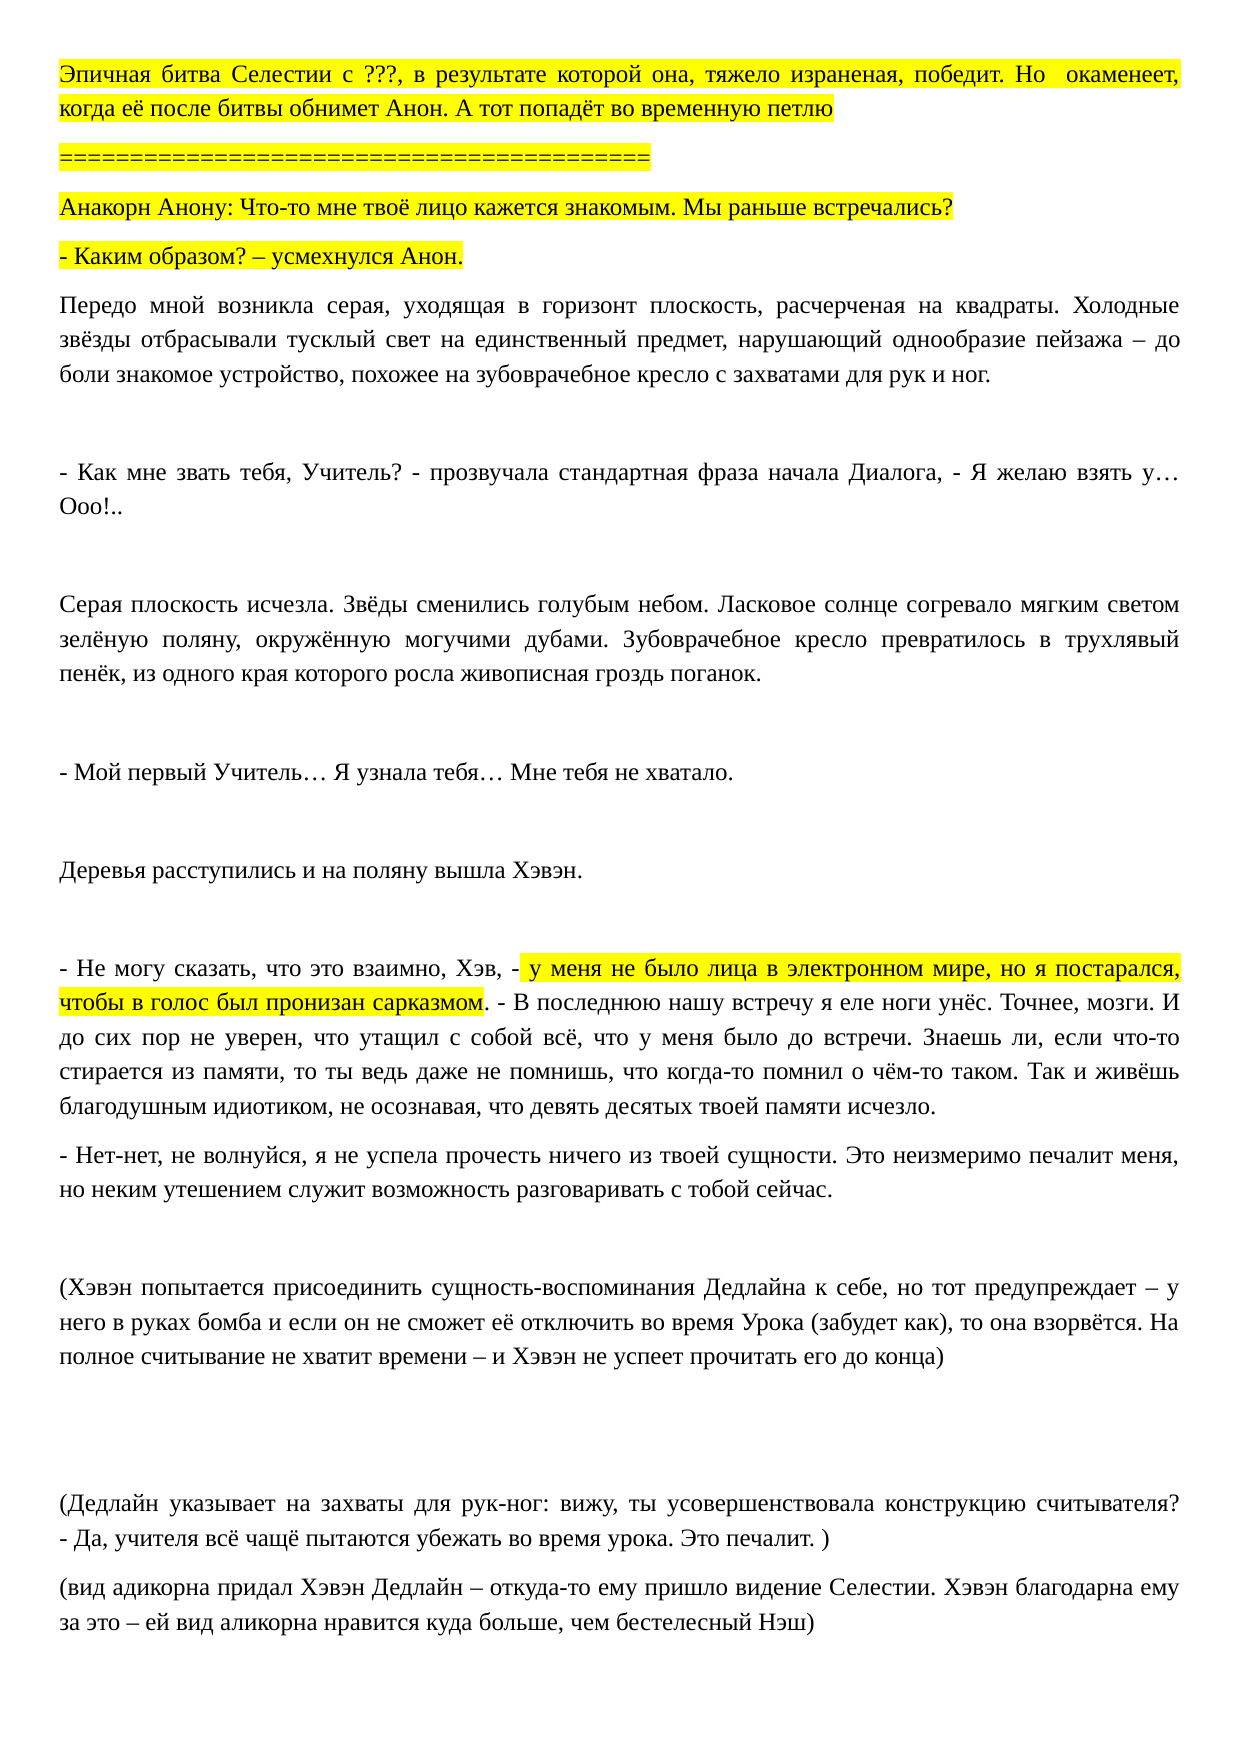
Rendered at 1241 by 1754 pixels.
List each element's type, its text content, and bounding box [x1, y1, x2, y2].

text Эпичная битва Селестии с ???, в результате которой она, тяжело израненая, победит. Но окаменеет, когда её после битвы обнимет Анон. А тот попадёт во временную петлю [59, 59, 1181, 122]
text Серая плоскость исчезла. Звёды сменились голубым небом. Ласковое солнце согревало мягким светом зелёную поляну, окружённую могучими дубами. Зубоврачебное кресло превратилось в трухлявый пенёк, из одного края которого росла живописная гроздь поганок. [59, 589, 1181, 687]
text - Каким образом? – усмехнулся Анон. [59, 241, 1181, 269]
text Передо мной возникла серая, уходящая в горизонт плоскость, расчерченая на квадраты. Холодные звёзды отбрасывали тусклый свет на единственный предмет, нарушающий однообразие пейзажа – до боли знакомое устройство, похожее на зубоврачебное кресло с захватами для рук и ног. [59, 290, 1181, 387]
text - Не могу сказать, что это взаимно, Хэв, - у меня не было лица в электронном мире, но я постарался, чтобы в голос был пронизан сарказмом. - В последнюю нашу встречу я еле ноги унёс. Точнее, мозги. И до сих пор не уверен, что утащил с собой всё, что у меня было до встречи. Знаешь ли, если что-то стирается из памяти, то ты ведь даже не помнишь, что когда-то помнил о чём-то таком. Так и живёшь благодушным идиотиком, не осознавая, что девять десятых твоей памяти исчезло. [59, 953, 1181, 1119]
text Деревья расступились и на поляну вышла Хэвэн. [59, 855, 1181, 883]
text (Дедлайн указывает на захваты для рук-ног: вижу, ты усовершенствовала конструкцию считывателя? - Да, учителя всё чащё пытаются убежать во время урока. Это печалит. ) [59, 1488, 1181, 1552]
text ========================================== [59, 143, 1181, 171]
text Анакорн Анону: Что-то мне твоё лицо кажется знакомым. Мы раньше встречались? [59, 192, 1181, 220]
text - Мой первый Учитель… Я узнала тебя… Мне тебя не хватало. [59, 757, 1181, 785]
text (Хэвэн попытается присоединить сущность-воспоминания Дедлайна к себе, но тот предупреждает – у него в руках бомба и если он не сможет её отключить во время Урока (забудет как), то она взорвётся. На полное считывание не хватит времени – и Хэвэн не успеет прочитать его до конца) [59, 1272, 1181, 1370]
text (вид адикорна придал Хэвэн Дедлайн – откуда-то ему пришло видение Селестии. Хэвэн благодарна ему за это – ей вид аликорна нравится куда больше, чем бестелесный Нэш) [59, 1572, 1181, 1635]
text - Как мне звать тебя, Учитель? - прозвучала стандартная фраза начала Диалога, - Я желаю взять у… Ооо!.. [59, 457, 1181, 520]
text - Нет-нет, не волнуйся, я не успела прочесть ничего из твоей сущности. Это неизмеримо печалит меня, но неким утешением служит возможность разговаривать с тобой сейчас. [59, 1140, 1181, 1203]
